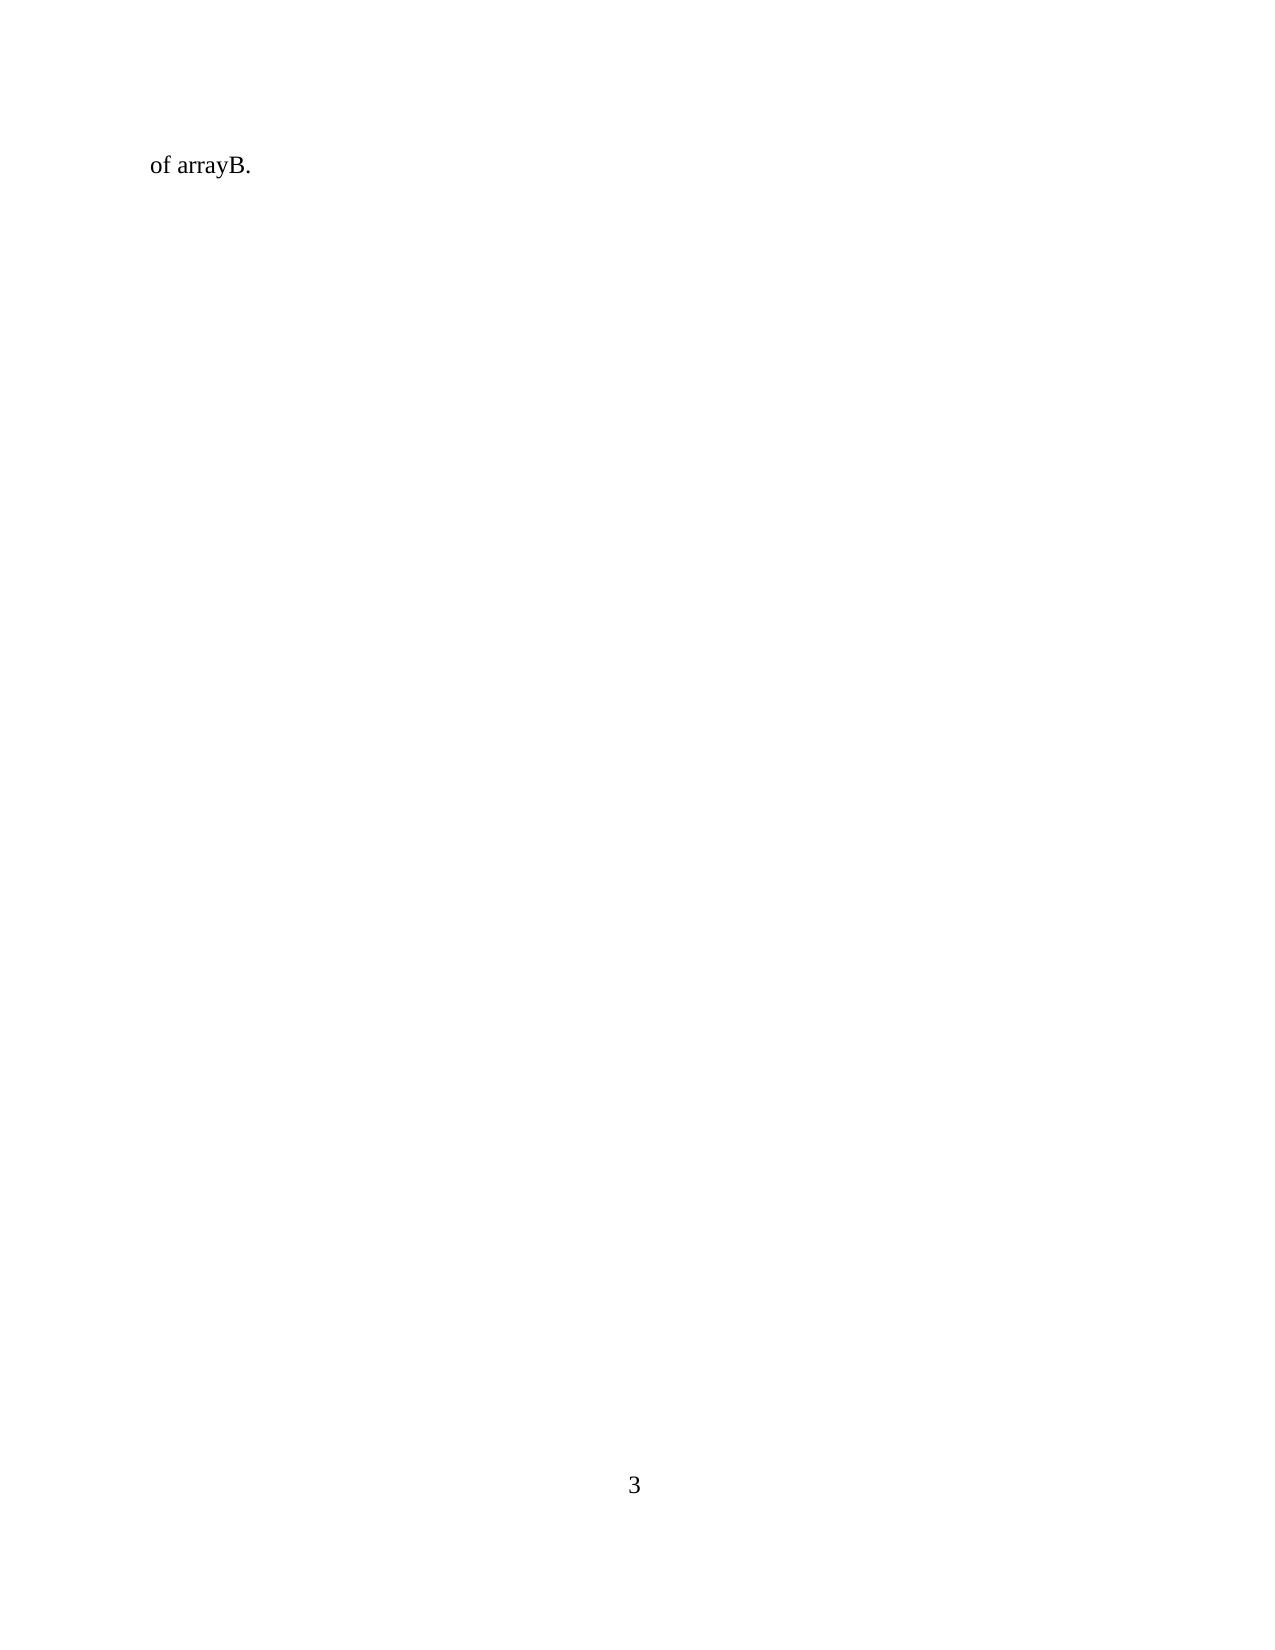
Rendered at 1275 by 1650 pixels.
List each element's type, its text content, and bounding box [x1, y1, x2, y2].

text of arrayB. [150, 150, 1125, 179]
